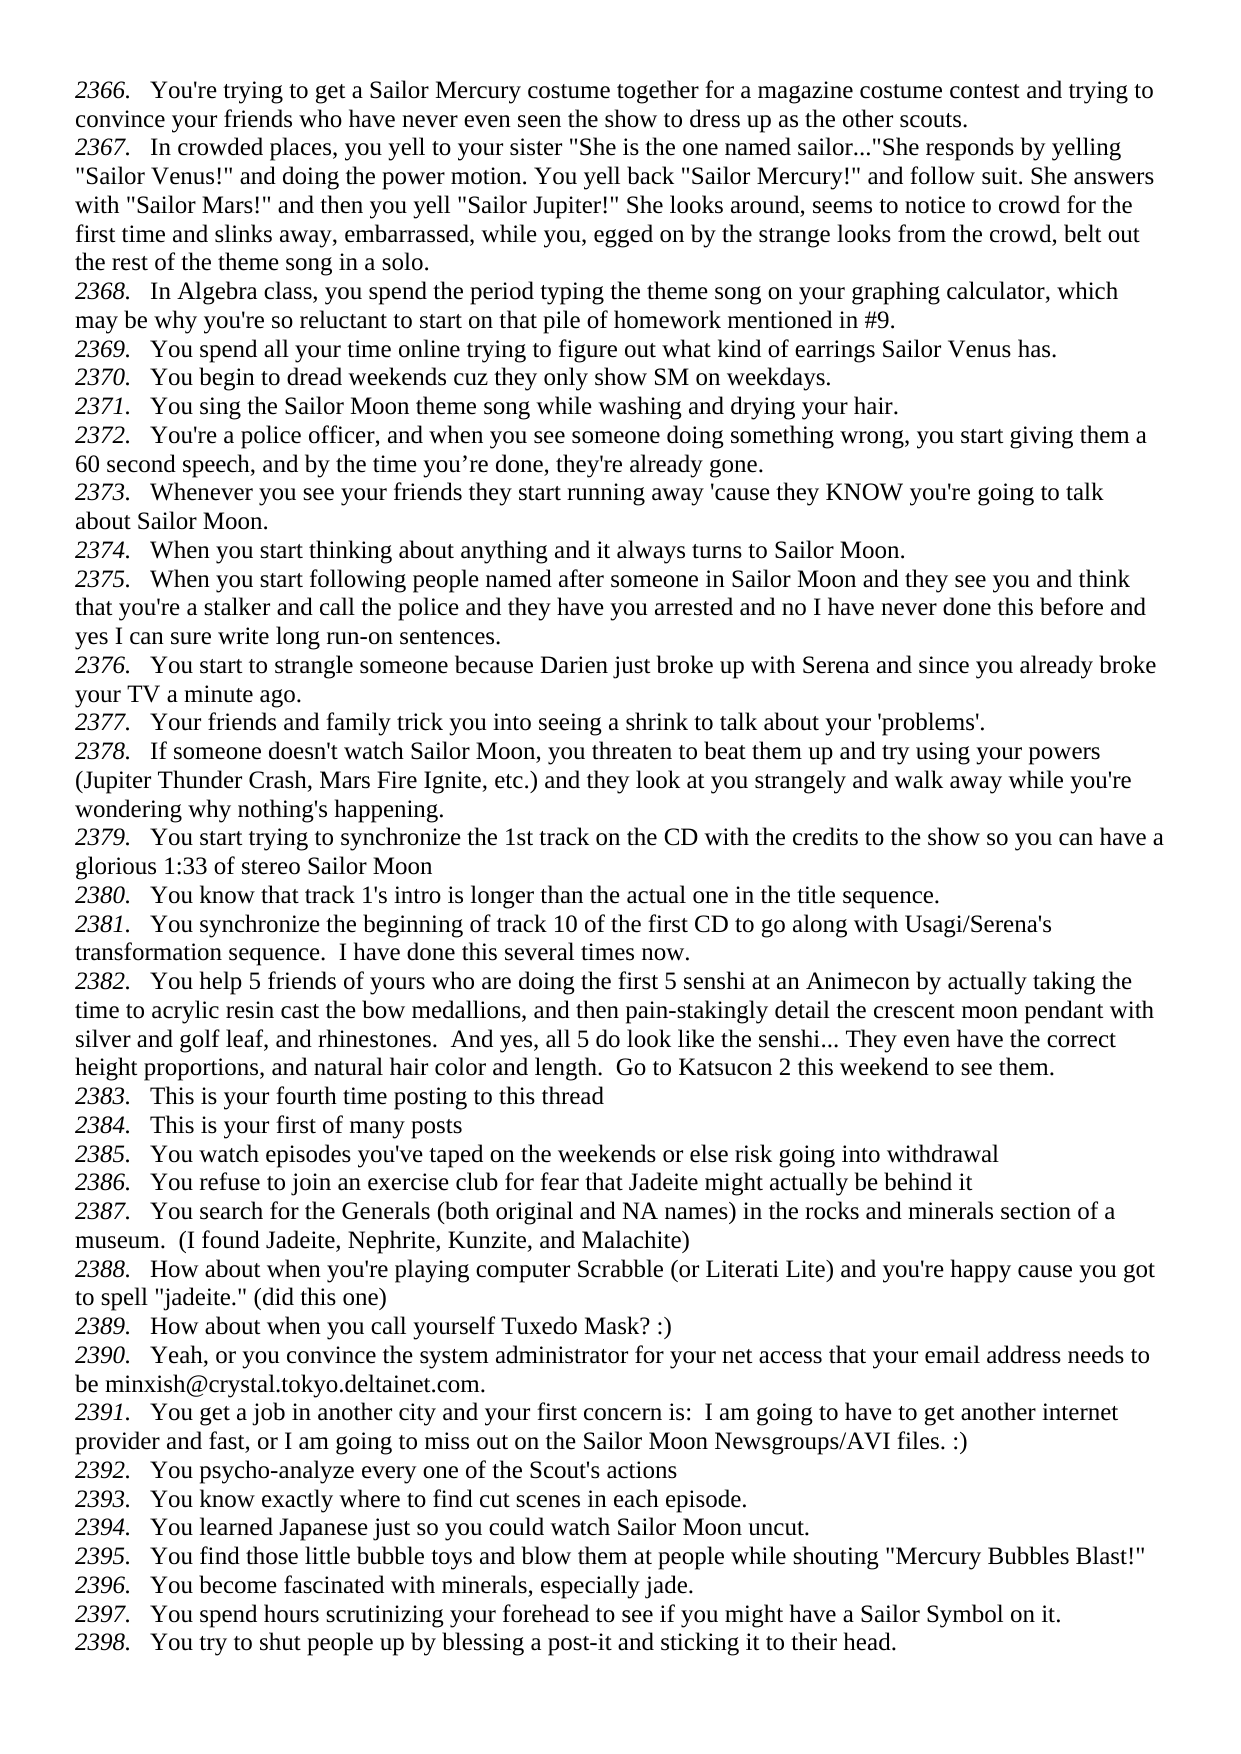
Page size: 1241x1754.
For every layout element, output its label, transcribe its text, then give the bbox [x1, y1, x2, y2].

list You spend hours scrutinizing your forehead to see if you might have a Sailor Symbol on it. [75, 1599, 1165, 1627]
list You start to strangle someone because Darien just broke up with Serena and since you already broke your TV a minute ago. [75, 650, 1165, 707]
list Yeah, or you convince the system administrator for your net access that your email address needs to be minxish@crystal.tokyo.deltainet.com. [75, 1340, 1165, 1397]
list You refuse to join an exercise club for fear that Jadeite might actually be behind it [75, 1167, 1165, 1196]
list You know that track 1's intro is longer than the actual one in the title sequence. [75, 880, 1165, 909]
list You start trying to synchronize the 1st track on the CD with the credits to the show so you can have a glorious 1:33 of stereo Sailor Moon [75, 822, 1165, 880]
list In Algebra class, you spend the period typing the theme song on your graphing calculator, which may be why you're so reluctant to start on that pile of homework mentioned in #9. [75, 276, 1165, 334]
list How about when you're playing computer Scrabble (or Literati Lite) and you're happy cause you got to spell "jadeite." (did this one) [75, 1254, 1165, 1311]
list You psycho-analyze every one of the Scout's actions [75, 1455, 1165, 1484]
list You get a job in another city and your first concern is: I am going to have to get another internet provider and fast, or I am going to miss out on the Sailor Moon Newsgroups/AVI files. :) [75, 1397, 1165, 1455]
list You synchronize the beginning of track 10 of the first CD to go along with Usagi/Serena's transformation sequence. I have done this several times now. [75, 909, 1165, 966]
list This is your first of many posts [75, 1110, 1165, 1139]
list This is your fourth time posting to this thread [75, 1081, 1165, 1110]
list You begin to dread weekends cuz they only show SM on weekdays. [75, 362, 1165, 391]
list You sing the Sailor Moon theme song while washing and drying your hair. [75, 391, 1165, 420]
list You try to shut people up by blessing a post-it and sticking it to their head. [75, 1627, 1165, 1656]
list You help 5 friends of yours who are doing the first 5 senshi at an Animecon by actually taking the time to acrylic resin cast the bow medallions, and then pain-stakingly detail the crescent moon pendant with silver and golf leaf, and rhinestones. And yes, all 5 do look like the senshi... They even have the correct height proportions, and natural hair color and length. Go to Katsucon 2 this weekend to see them. [75, 966, 1165, 1081]
list When you start thinking about anything and it always turns to Sailor Moon. [75, 535, 1165, 564]
list Whenever you see your friends they start running away 'cause they KNOW you're going to talk about Sailor Moon. [75, 477, 1165, 535]
list You find those little bubble toys and blow them at people while shouting "Mercury Bubbles Blast!" [75, 1541, 1165, 1570]
list You know exactly where to find cut scenes in each episode. [75, 1484, 1165, 1512]
list When you start following people named after someone in Sailor Moon and they see you and think that you're a stalker and call the police and they have you arrested and no I have never done this before and yes I can sure write long run-on sentences. [75, 564, 1165, 650]
list You search for the Generals (both original and NA names) in the rocks and minerals section of a museum. (I found Jadeite, Nephrite, Kunzite, and Malachite) [75, 1196, 1165, 1254]
list How about when you call yourself Tuxedo Mask? :) [75, 1311, 1165, 1340]
list Your friends and family trick you into seeing a shrink to talk about your 'problems'. [75, 707, 1165, 736]
list You're trying to get a Sailor Mercury costume together for a magazine costume contest and trying to convince your friends who have never even seen the show to dress up as the other scouts. [75, 75, 1165, 132]
list In crowded places, you yell to your sister "She is the one named sailor..."She responds by yelling "Sailor Venus!" and doing the power motion. You yell back "Sailor Mercury!" and follow suit. She answers with "Sailor Mars!" and then you yell "Sailor Jupiter!" She looks around, seems to notice to crowd for the first time and slinks away, embarrassed, while you, egged on by the strange looks from the crowd, belt out the rest of the theme song in a solo. [75, 132, 1165, 276]
list You spend all your time online trying to figure out what kind of earrings Sailor Venus has. [75, 334, 1165, 362]
list You learned Japanese just so you could watch Sailor Moon uncut. [75, 1512, 1165, 1541]
list If someone doesn't watch Sailor Moon, you threaten to beat them up and try using your powers (Jupiter Thunder Crash, Mars Fire Ignite, etc.) and they look at you strangely and walk away while you're wondering why nothing's happening. [75, 736, 1165, 822]
list You become fascinated with minerals, especially jade. [75, 1570, 1165, 1599]
list You watch episodes you've taped on the weekends or else risk going into withdrawal [75, 1139, 1165, 1167]
list You're a police officer, and when you see someone doing something wrong, you start giving them a 60 second speech, and by the time you’re done, they're already gone. [75, 420, 1165, 477]
